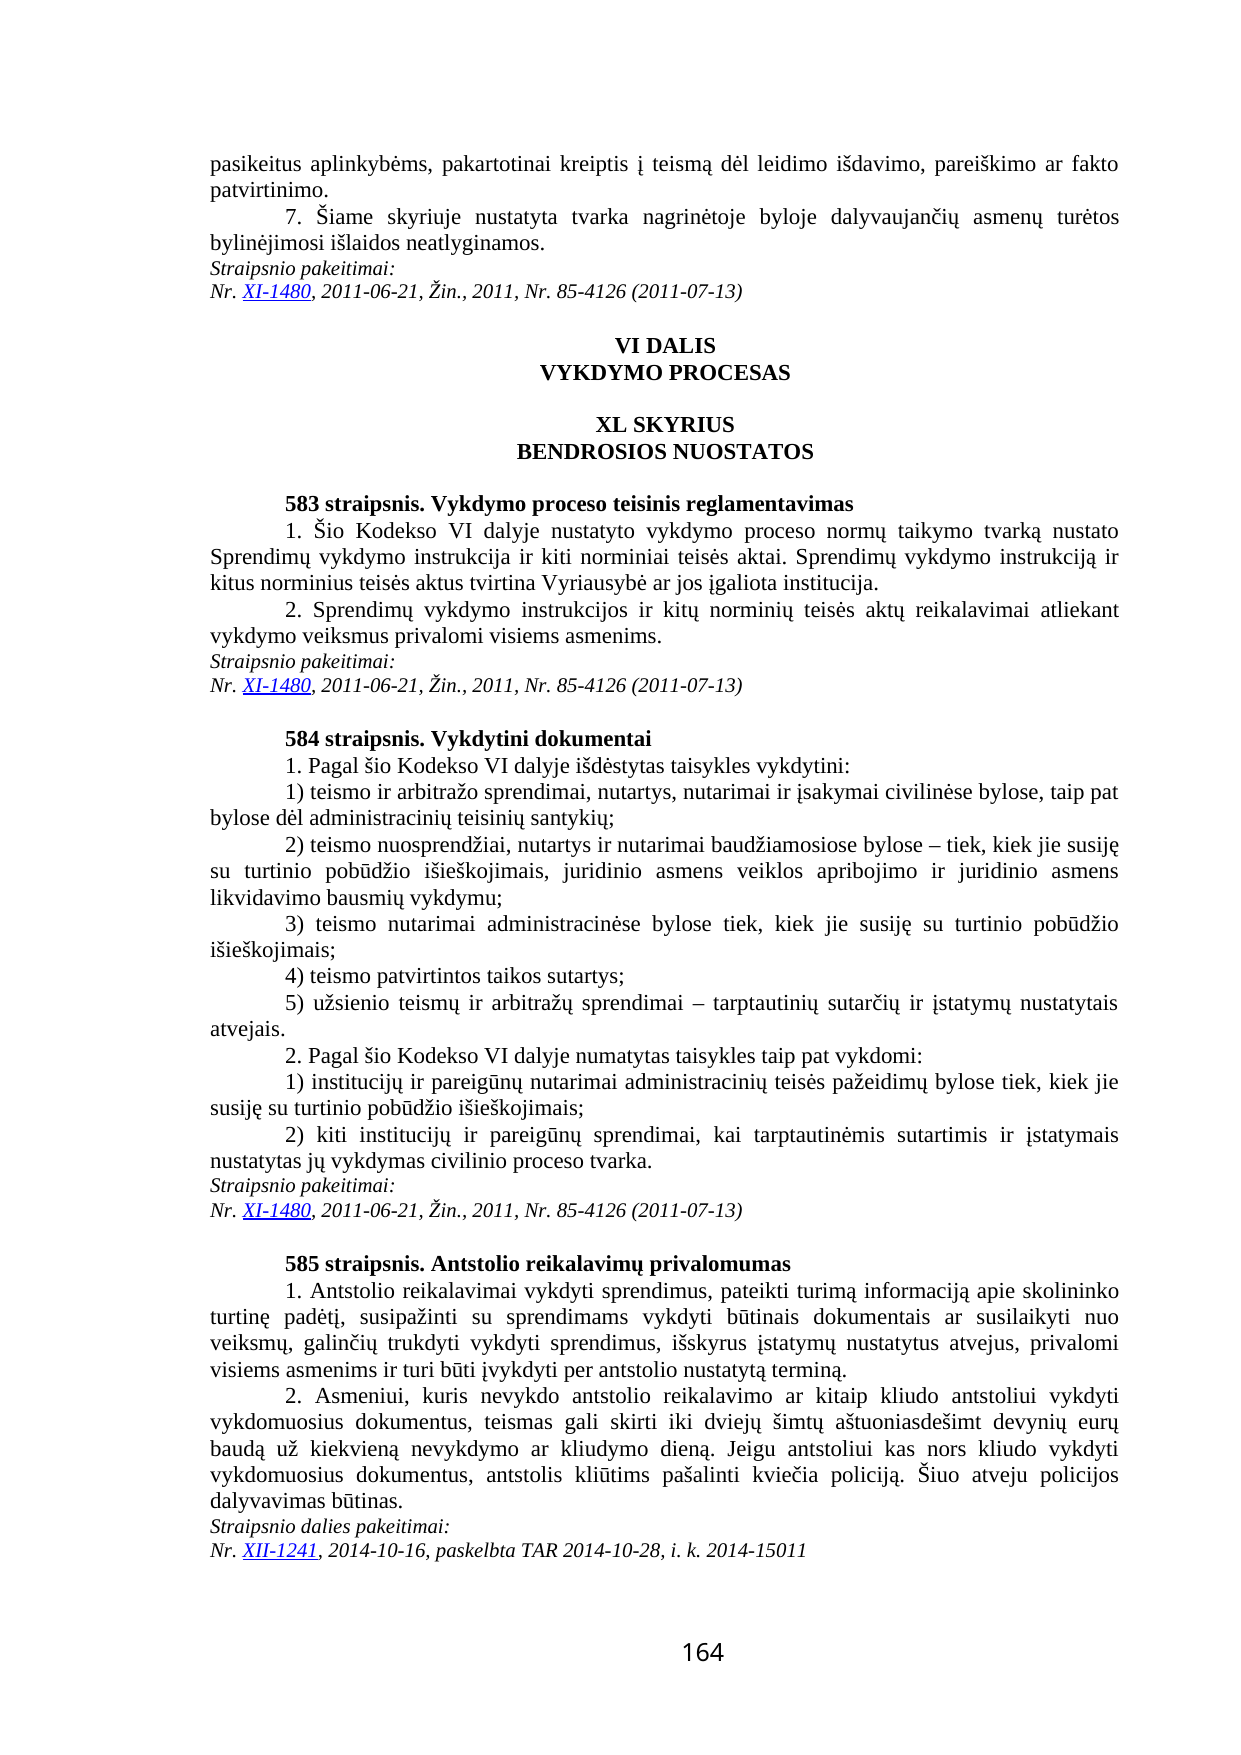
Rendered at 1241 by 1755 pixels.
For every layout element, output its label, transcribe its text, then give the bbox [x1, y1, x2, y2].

text 5) užsienio teismų ir arbitražų sprendimai – tarptautinių sutarčių ir įstatymų nustatytais atvejais. [210, 989, 1120, 1042]
text 2. Asmeniui, kuris nevykdo antstolio reikalavimo ar kitaip kliudo antstoliui vykdyti vykdomuosius dokumentus, teismas gali skirti iki dviejų šimtų aštuoniasdešimt devynių eurų baudą už kiekvieną nevykdymo ar kliudymo dieną. Jeigu antstoliui kas nors kliudo vykdyti vykdomuosius dokumentus, antstolis kliūtims pašalinti kviečia policiją. Šiuo atveju policijos dalyvavimas būtinas. [210, 1382, 1120, 1514]
text Nr. XI-1480, 2011-06-21, Žin., 2011, Nr. 85-4126 (2011-07-13) [210, 279, 1120, 303]
text 2) teismo nuosprendžiai, nutartys ir nutarimai baudžiamosiose bylose – tiek, kiek jie susiję su turtinio pobūdžio išieškojimais, juridinio asmens veiklos apribojimo ir juridinio asmens likvidavimo bausmių vykdymu; [210, 831, 1120, 910]
text pasikeitus aplinkybėms, pakartotinai kreiptis į teismą dėl leidimo išdavimo, pareiškimo ar fakto patvirtinimo. [210, 150, 1120, 203]
text 1. Antstolio reikalavimai vykdyti sprendimus, pateikti turimą informaciją apie skolininko turtinę padėtį, susipažinti su sprendimams vykdyti būtinais dokumentais ar susilaikyti nuo veiksmų, galinčių trukdyti vykdyti sprendimus, išskyrus įstatymų nustatytus atvejus, privalomi visiems asmenims ir turi būti įvykdyti per antstolio nustatytą terminą. [210, 1277, 1120, 1382]
text 1) teismo ir arbitražo sprendimai, nutartys, nutarimai ir įsakymai civilinėse bylose, taip pat bylose dėl administracinių teisinių santykių; [210, 778, 1120, 831]
text 3) teismo nutarimai administracinėse bylose tiek, kiek jie susiję su turtinio pobūdžio išieškojimais; [210, 910, 1120, 963]
text 2. Pagal šio Kodekso VI dalyje numatytas taisykles taip pat vykdomi: [210, 1042, 1120, 1068]
text 2. Sprendimų vykdymo instrukcijos ir kitų norminių teisės aktų reikalavimai atliekant vykdymo veiksmus privalomi visiems asmenims. [210, 596, 1120, 648]
text Nr. XI-1480, 2011-06-21, Žin., 2011, Nr. 85-4126 (2011-07-13) [210, 1197, 1120, 1222]
text 1. Šio Kodekso VI dalyje nustatyto vykdymo proceso normų taikymo tvarką nustato Sprendimų vykdymo instrukcija ir kiti norminiai teisės aktai. Sprendimų vykdymo instrukciją ir kitus norminius teisės aktus tvirtina Vyriausybė ar jos įgaliota institucija. [210, 517, 1120, 596]
text 1. Pagal šio Kodekso VI dalyje išdėstytas taisykles vykdytini: [210, 752, 1120, 778]
text 7. Šiame skyriuje nustatyta tvarka nagrinėtoje byloje dalyvaujančių asmenų turėtos bylinėjimosi išlaidos neatlyginamos. [210, 203, 1120, 255]
text Nr. XI-1480, 2011-06-21, Žin., 2011, Nr. 85-4126 (2011-07-13) [210, 673, 1120, 697]
text VI DALIS [210, 332, 1120, 359]
text BENDROSIOS NUOSTATOS [210, 438, 1120, 464]
text 2) kiti institucijų ir pareigūnų sprendimai, kai tarptautinėmis sutartimis ir įstatymais nustatytas jų vykdymas civilinio proceso tvarka. [210, 1121, 1120, 1173]
text Straipsnio pakeitimai: [210, 1173, 1120, 1197]
text 585 straipsnis. Antstolio reikalavimų privalomumas [210, 1250, 1120, 1277]
text 584 straipsnis. Vykdytini dokumentai [210, 725, 1120, 752]
text 4) teismo patvirtintos taikos sutartys; [210, 963, 1120, 989]
text XL SKYRIUS [210, 411, 1120, 438]
text Straipsnio pakeitimai: [210, 255, 1120, 279]
text 583 straipsnis. Vykdymo proceso teisinis reglamentavimas [210, 490, 1120, 517]
text Straipsnio dalies pakeitimai: [210, 1514, 1120, 1538]
text Straipsnio pakeitimai: [210, 648, 1120, 673]
text 1) institucijų ir pareigūnų nutarimai administracinių teisės pažeidimų bylose tiek, kiek jie susiję su turtinio pobūdžio išieškojimais; [210, 1068, 1120, 1121]
text Nr. XII-1241, 2014-10-16, paskelbta TAR 2014-10-28, i. k. 2014-15011 [210, 1538, 1120, 1562]
text VYKDYMO PROCESAS [210, 359, 1120, 385]
